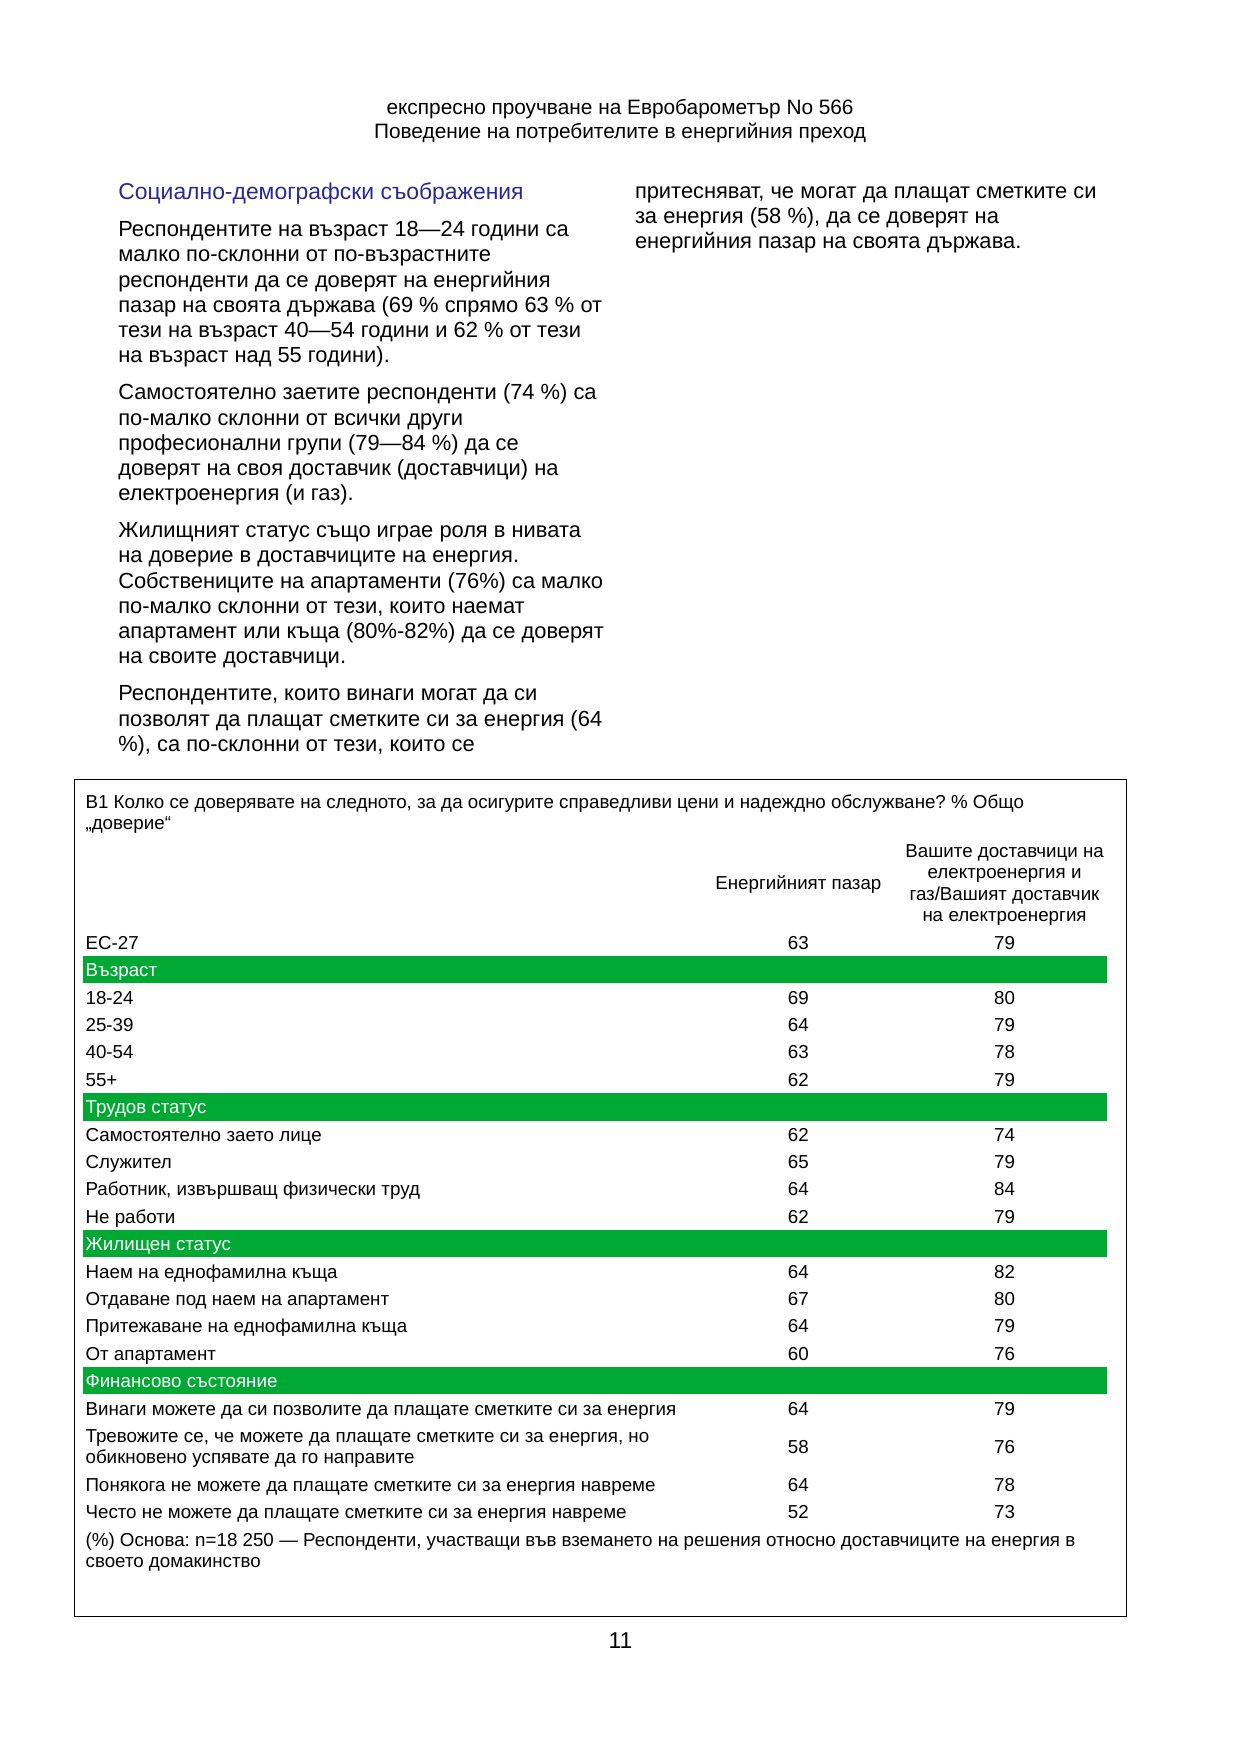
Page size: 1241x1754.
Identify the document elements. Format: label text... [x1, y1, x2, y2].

table_cell (%) Основа: n=18 250 — Респонденти, участващи във вземането на решения относно доставчиците на енергия в своето домакинство [83, 1526, 1107, 1574]
text Респондентите на възраст 18—24 години са малко по-склонни от по-възрастните респонденти да се доверят на енергийния пазар на своята държава (69 % спрямо 63 % от тези на възраст 40—54 години и 62 % от тези на възраст над 55 години). [118, 216, 605, 367]
table_cell 80 [901, 984, 1107, 1011]
table_cell 80 [901, 1285, 1107, 1312]
table_cell Възраст [83, 956, 695, 983]
table_cell 64 [695, 1011, 901, 1038]
table_cell 63 [695, 929, 901, 956]
table_cell 79 [901, 1203, 1107, 1230]
table_cell 79 [901, 1312, 1107, 1340]
table_cell Жилищен статус [83, 1230, 695, 1257]
table_cell Финансово състояние [83, 1367, 695, 1394]
text Социално-демографски съображения [118, 178, 605, 204]
table_cell 62 [695, 1121, 901, 1148]
table_cell [901, 1367, 1107, 1394]
table_cell 60 [695, 1340, 901, 1367]
table_cell 79 [901, 1066, 1107, 1093]
text Самостоятелно заетите респонденти (74 %) са по-малко склонни от всички други професионални групи (79—84 %) да се доверят на своя доставчик (доставчици) на електроенергия (и газ). [118, 379, 605, 505]
table_cell 74 [901, 1121, 1107, 1148]
table_cell 79 [901, 1395, 1107, 1422]
table_cell [901, 1093, 1107, 1121]
table_cell 73 [901, 1498, 1107, 1526]
table_cell [83, 837, 695, 929]
table_cell [901, 956, 1107, 983]
text Жилищният статус също играе роля в нивата на доверие в доставчиците на енергия. Собствениците на апартаменти (76%) са малко по-малко склонни от тези, които наемат апартамент или къща (80%-82%) да се доверят на своите доставчици. [118, 517, 605, 668]
table_cell Притежаване на еднофамилна къща [83, 1312, 695, 1340]
text [75, 780, 1126, 1616]
table_cell 18-24 [83, 984, 695, 1011]
table_cell 76 [901, 1340, 1107, 1367]
table_cell Наем на еднофамилна къща [83, 1258, 695, 1285]
table_cell 78 [901, 1471, 1107, 1498]
text Респондентите, които винаги могат да си позволят да плащат сметките си за енергия (64 %), са по-склонни от тези, които се [118, 680, 605, 756]
table_cell 79 [901, 1011, 1107, 1038]
table_cell 63 [695, 1038, 901, 1066]
table_cell 55+ [83, 1066, 695, 1093]
text притесняват, че могат да плащат сметките си за енергия (58 %), да се доверят на енергийния пазар на своята държава. [635, 178, 1122, 253]
table_cell Работник, извършващ физически труд [83, 1175, 695, 1203]
table_cell 64 [695, 1258, 901, 1285]
table_cell 62 [695, 1203, 901, 1230]
table_cell 76 [901, 1422, 1107, 1471]
table_cell 52 [695, 1498, 901, 1526]
table_cell 64 [695, 1471, 901, 1498]
table_cell 25-39 [83, 1011, 695, 1038]
table_cell [901, 1230, 1107, 1257]
table_cell [695, 1230, 901, 1257]
table_cell Често не можете да плащате сметките си за енергия навреме [83, 1498, 695, 1526]
table_cell 79 [901, 929, 1107, 956]
table_cell 58 [695, 1422, 901, 1471]
table_cell [695, 1093, 901, 1121]
table_cell 82 [901, 1258, 1107, 1285]
table_cell 65 [695, 1148, 901, 1175]
table_cell [695, 1367, 901, 1394]
table_cell 64 [695, 1312, 901, 1340]
table_cell [695, 956, 901, 983]
table_cell Не работи [83, 1203, 695, 1230]
table_cell Винаги можете да си позволите да плащате сметките си за енергия [83, 1395, 695, 1422]
table_cell 84 [901, 1175, 1107, 1203]
table_cell Отдаване под наем на апартамент [83, 1285, 695, 1312]
table_cell 62 [695, 1066, 901, 1093]
table_cell Тревожите се, че можете да плащате сметките си за енергия, но обикновено успявате да го направите [83, 1422, 695, 1471]
table_cell 78 [901, 1038, 1107, 1066]
table_cell 40-54 [83, 1038, 695, 1066]
table_cell 67 [695, 1285, 901, 1312]
table_cell Понякога не можете да плащате сметките си за енергия навреме [83, 1471, 695, 1498]
table_cell 64 [695, 1395, 901, 1422]
table_header В1 Колко се доверявате на следното, за да осигурите справедливи цени и надеждно обслужване? % Общо „доверие“ [83, 788, 1107, 837]
table_cell Служител [83, 1148, 695, 1175]
table_cell Енергийният пазар [695, 837, 901, 929]
table_cell Трудов статус [83, 1093, 695, 1121]
table_cell Вашите доставчици на електроенергия и газ/Вашият доставчик на електроенергия [901, 837, 1107, 929]
table_cell ЕС-27 [83, 929, 695, 956]
table_cell 69 [695, 984, 901, 1011]
table_cell От апартамент [83, 1340, 695, 1367]
table_cell Самостоятелно заето лице [83, 1121, 695, 1148]
table_cell 64 [695, 1175, 901, 1203]
table_cell 79 [901, 1148, 1107, 1175]
